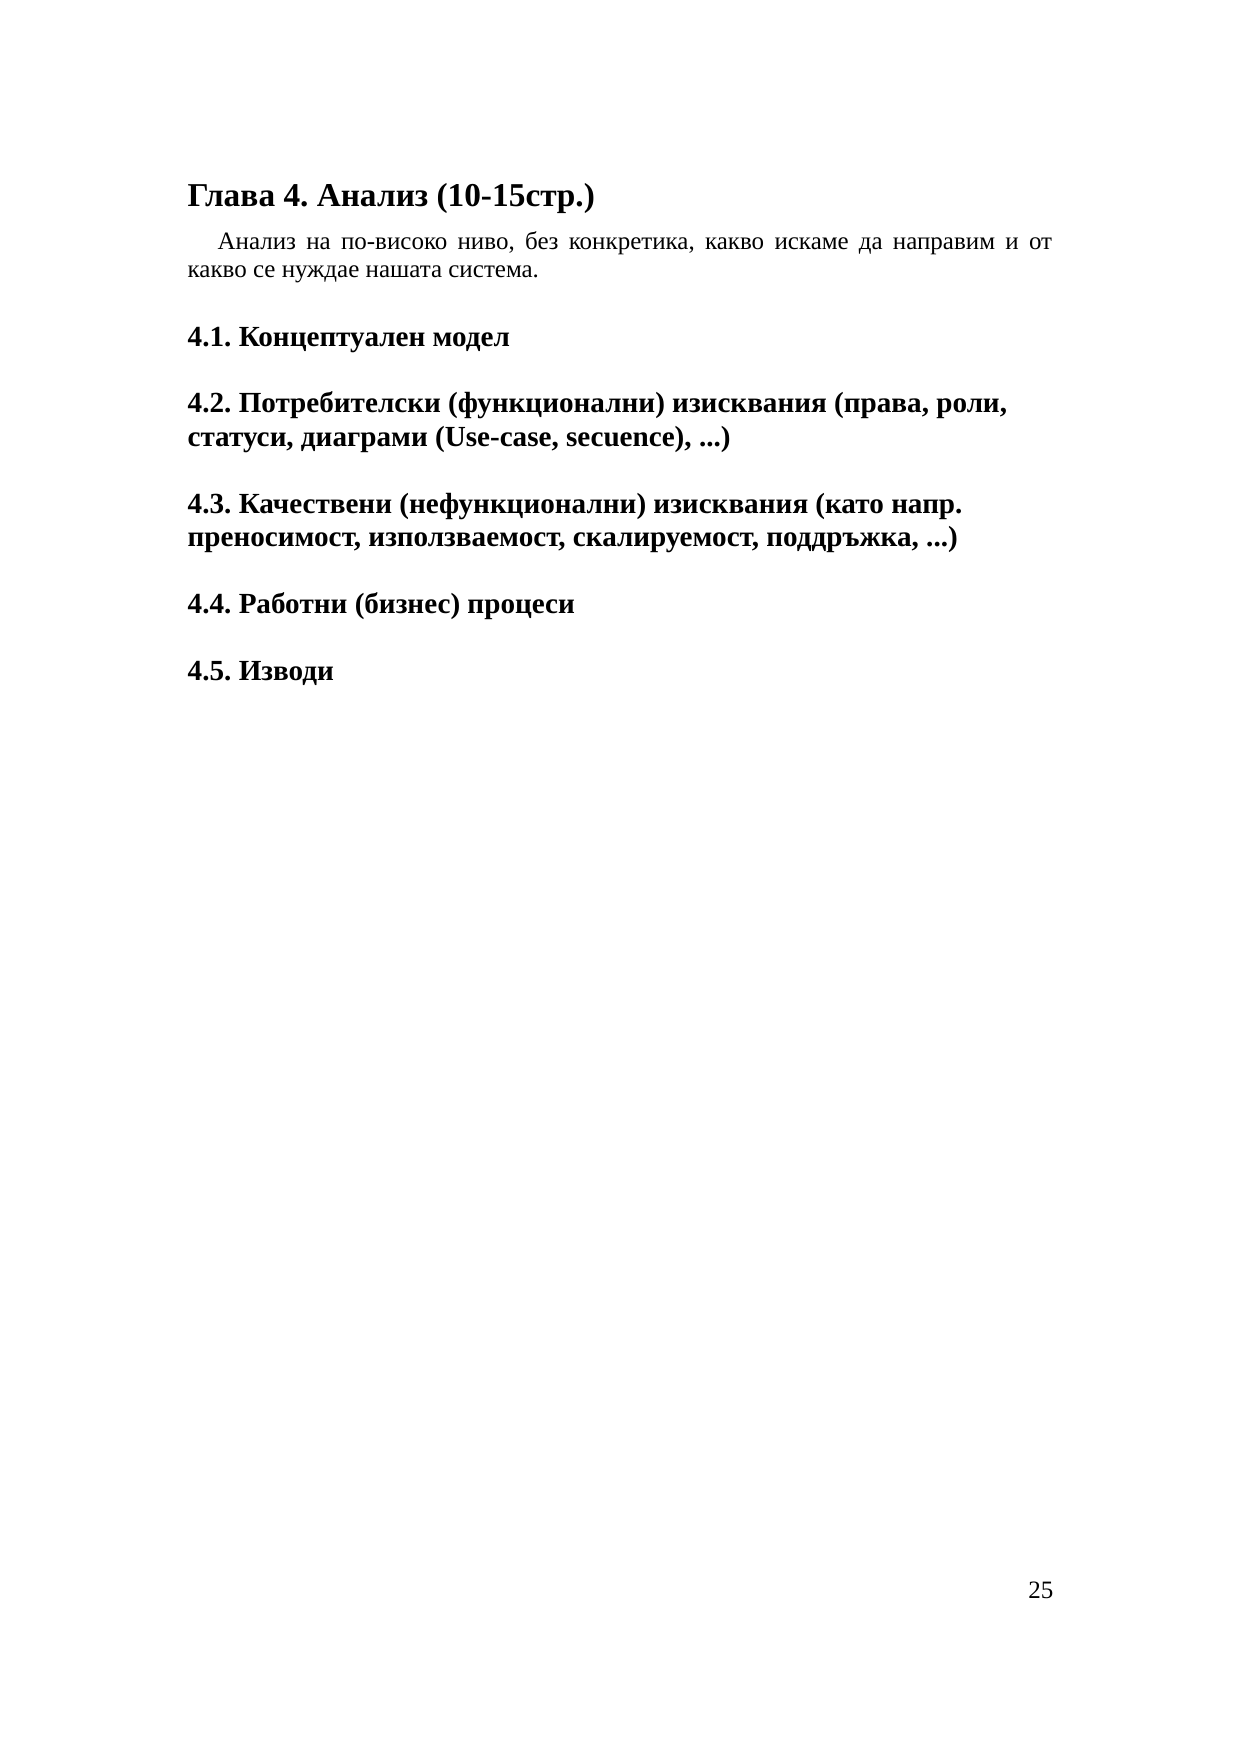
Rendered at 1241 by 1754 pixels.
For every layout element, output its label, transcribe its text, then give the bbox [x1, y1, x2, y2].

subtitle 4.2. Потребителски (функционални) изисквания (права, роли, статуси, диаграми (Use-case, secuence), ...) [187, 386, 1053, 453]
subtitle 4.4. Работни (бизнес) процеси [187, 586, 1053, 620]
subtitle Глава 4. Анализ (10-15стр.) [187, 175, 1053, 213]
text Анализ на по-високо ниво, без конкретика, какво искаме да направим и от какво се нуждае нашата система. [187, 226, 1053, 283]
subtitle 4.5. Изводи [187, 653, 1053, 687]
subtitle 4.3. Качествени (нефункционални) изисквания (като напр. преносимост, използваемост, скалируемост, поддръжка, ...) [187, 486, 1053, 553]
subtitle 4.1. Концептуален модел [187, 319, 1053, 352]
